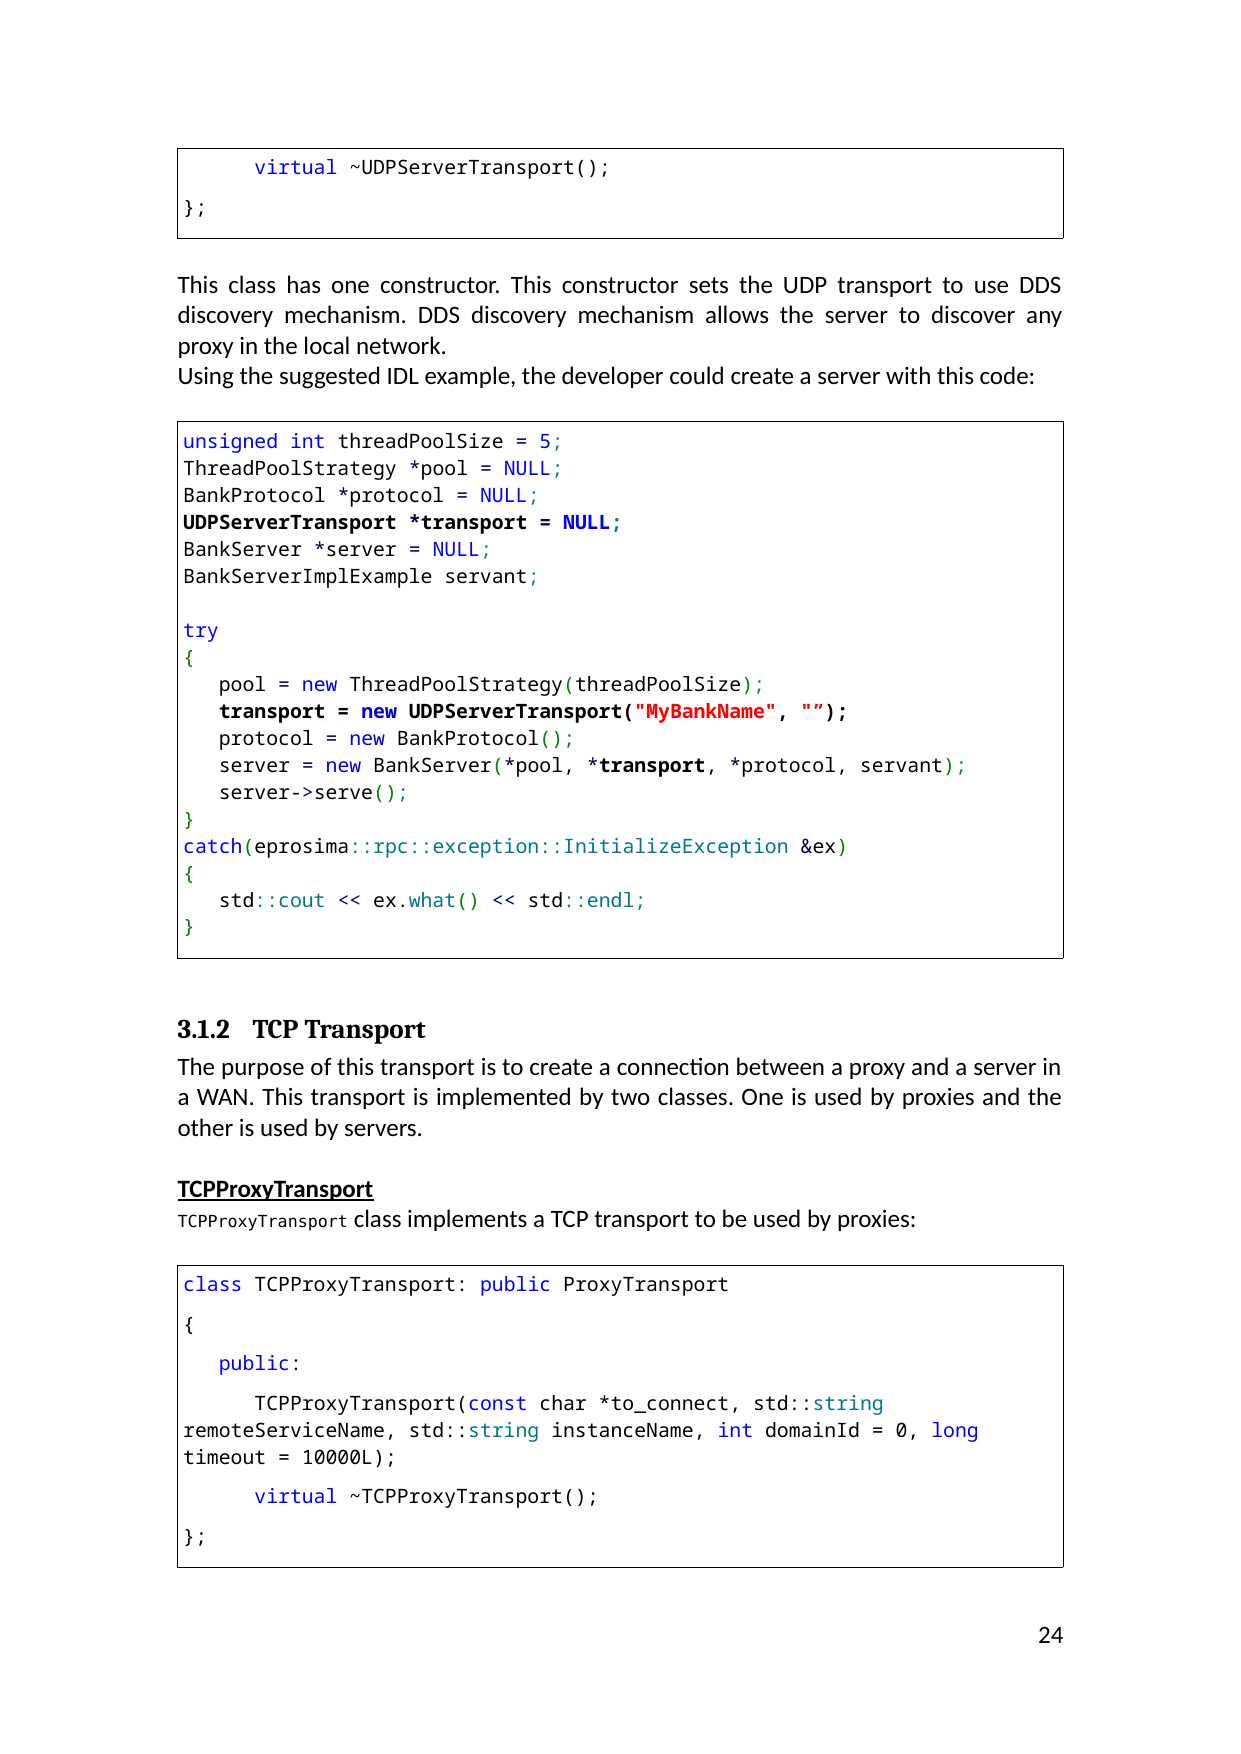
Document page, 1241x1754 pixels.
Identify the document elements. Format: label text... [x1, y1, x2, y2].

text Using the suggested IDL example, the developer could create a server with this code: [177, 360, 1063, 391]
text The purpose of this transport is to create a connection between a proxy and a server in a WAN. This transport is implemented by two classes. One is used by proxies and the other is used by servers. [177, 1051, 1063, 1143]
text This class has one constructor. This constructor sets the UDP transport to use DDS discovery mechanism. DDS discovery mechanism allows the server to discover any proxy in the local network. [177, 269, 1063, 360]
subtitle TCP Transport [177, 1014, 1063, 1045]
table_header unsigned int threadPoolSize = 5; ThreadPoolStrategy *pool = NULL; BankProtocol *protocol = NULL; UDPServerTransport *transport = NULL; BankServer *server = NULL; BankServerImplExample servant; try { pool = new ThreadPoolStrategy(threadPoolSize); transport = new UDPServerTransport("MyBankName", "”); protocol = new BankProtocol(); server = new BankServer(*pool, *transport, *protocol, servant); server->serve(); } catch(eprosima::rpc::exception::InitializeException &ex) { std::cout << ex.what() << std::endl; } [178, 422, 1063, 958]
table_header virtual ~UDPServerTransport(); }; [178, 149, 1063, 238]
table_header class TCPProxyTransport: public ProxyTransport { public: TCPProxyTransport(const char *to_connect, std::string remoteServiceName, std::string instanceName, int domainId = 0, long timeout = 10000L); virtual ~TCPProxyTransport(); }; [178, 1266, 1063, 1567]
text TCPProxyTransport [177, 1173, 1063, 1204]
text TCPProxyTransport class implements a TCP transport to be used by proxies: [177, 1204, 1063, 1234]
